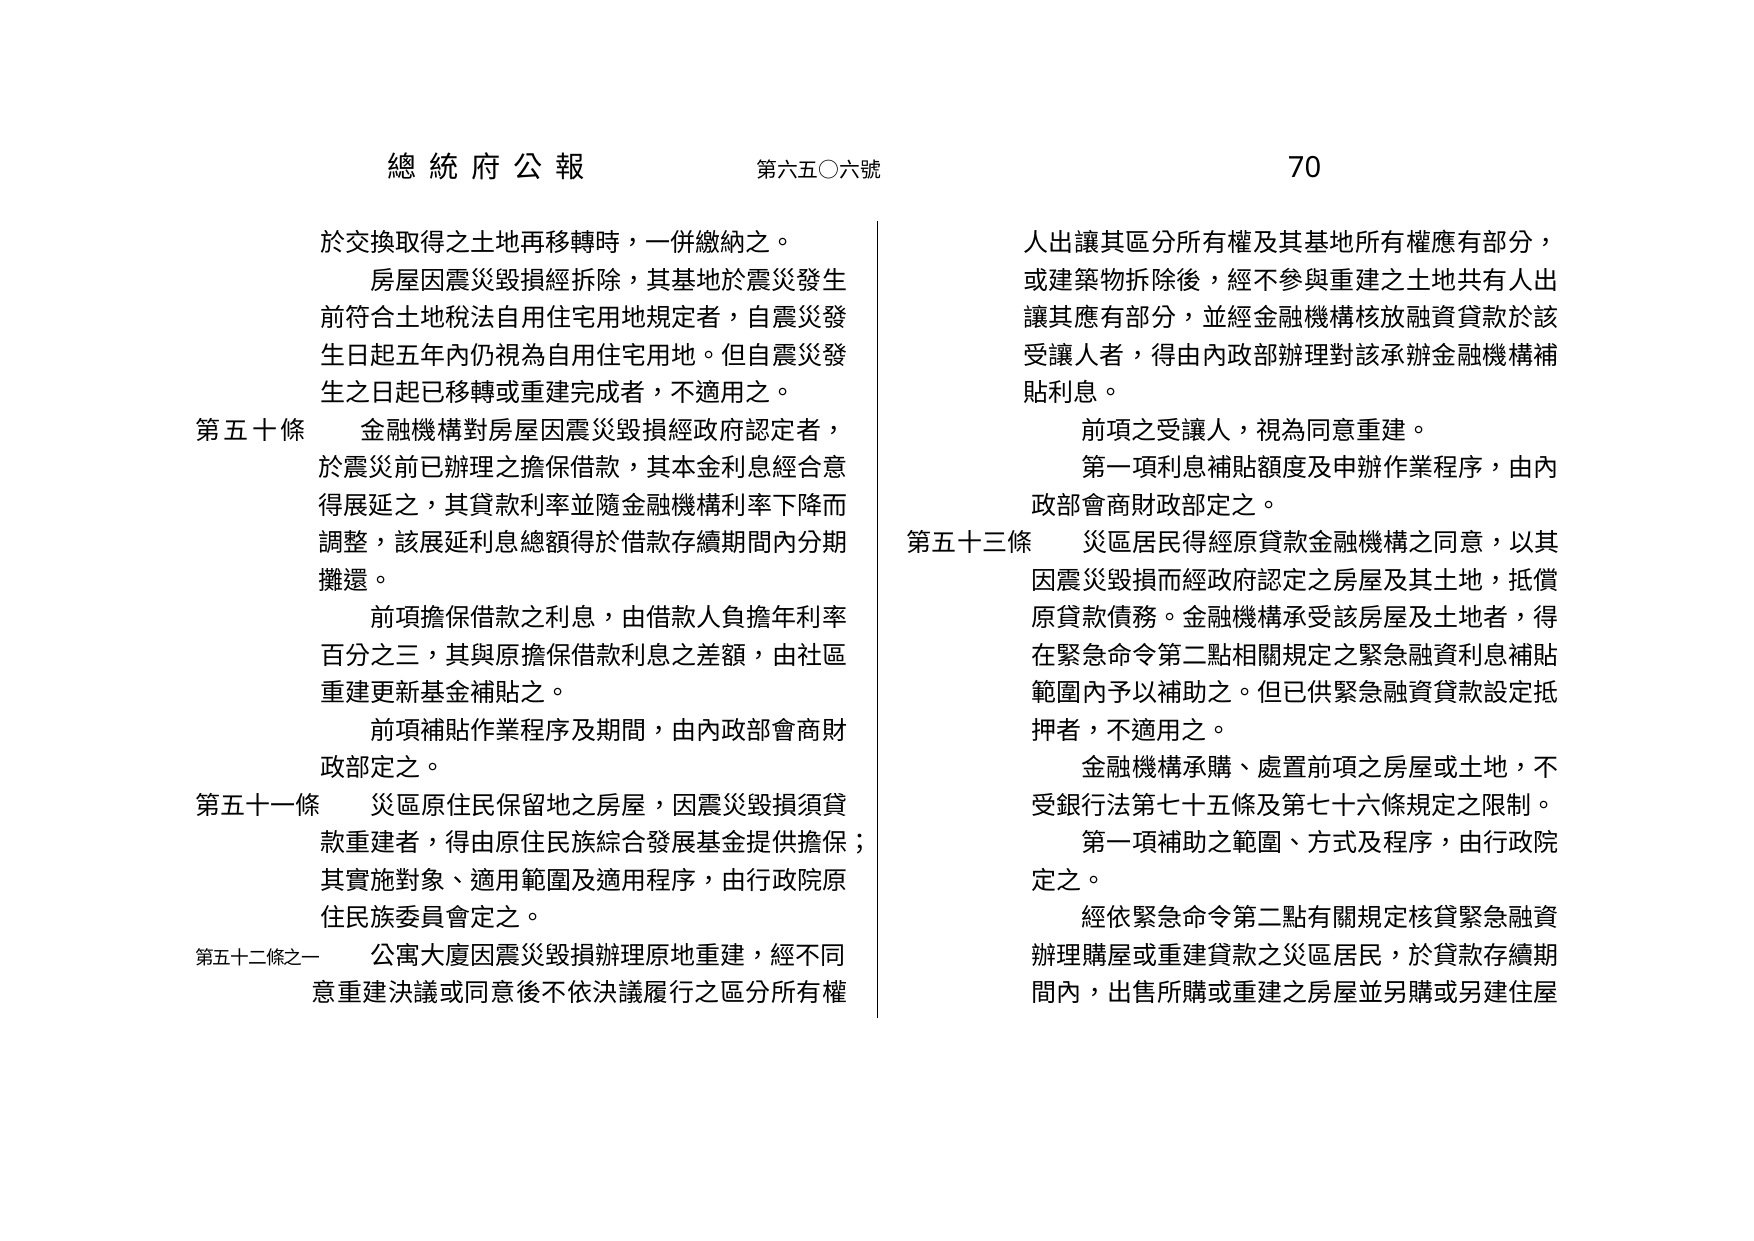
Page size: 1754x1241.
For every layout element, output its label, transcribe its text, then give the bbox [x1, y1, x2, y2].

text 第五十三條 災區居民得經原貸款金融機構之同意，以其因震災毀損而經政府認定之房屋及其土地，抵償原貸款債務。金融機構承受該房屋及土地者，得在緊急命令第二點相關規定之緊急融資利息補貼範圍內予以補助之。但已供緊急融資貸款設定抵押者，不適用之。 [907, 522, 1559, 747]
text 第五十條 金融機構對房屋因震災毀損經政府認定者，於震災前已辦理之擔保借款，其本金利息經合意得展延之，其貸款利率並隨金融機構利率下降而調整，該展延利息總額得於借款存續期間內分期攤還。 [195, 409, 847, 597]
text 第一項利息補貼額度及申辦作業程序，由內政部會商財政部定之。 [1032, 447, 1559, 522]
text 房屋因震災毀損經拆除，其基地於震災發生前符合土地稅法自用住宅用地規定者，自震災發生日起五年內仍視為自用住宅用地。但自震災發生之日起已移轉或重建完成者，不適用之。 [320, 259, 847, 409]
text 人出讓其區分所有權及其基地所有權應有部分，或建築物拆除後，經不參與重建之土地共有人出讓其應有部分，並經金融機構核放融資貸款於該受讓人者，得由內政部辦理對該承辦金融機構補貼利息。 [907, 222, 1559, 409]
text 經依緊急命令第二點有關規定核貸緊急融資辦理購屋或重建貸款之災區居民，於貸款存續期間內，出售所購或重建之房屋並另購或另建住屋 [1032, 897, 1559, 1009]
text 前項擔保借款之利息，由借款人負擔年利率百分之三，其與原擔保借款利息之差額，由社區重建更新基金補貼之。 [320, 597, 847, 709]
text 前項補貼作業程序及期間，由內政部會商財政部定之。 [320, 709, 847, 784]
text 第一項補助之範圍、方式及程序，由行政院定之。 [1032, 822, 1559, 897]
text 第五十一條 災區原住民保留地之房屋，因震災毀損須貸款重建者，得由原住民族綜合發展基金提供擔保；其實施對象、適用範圍及適用程序，由行政院原住民族委員會定之。 [195, 784, 847, 934]
text 第五十二條之一 公寓大廈因震災毀損辦理原地重建，經不同意重建決議或同意後不依決議履行之區分所有權 [195, 934, 847, 1009]
text 前項之受讓人，視為同意重建。 [1032, 409, 1559, 447]
text 於交換取得之土地再移轉時，一併繳納之。 [320, 222, 847, 259]
text 金融機構承購、處置前項之房屋或土地，不受銀行法第七十五條及第七十六條規定之限制。 [1032, 747, 1559, 822]
